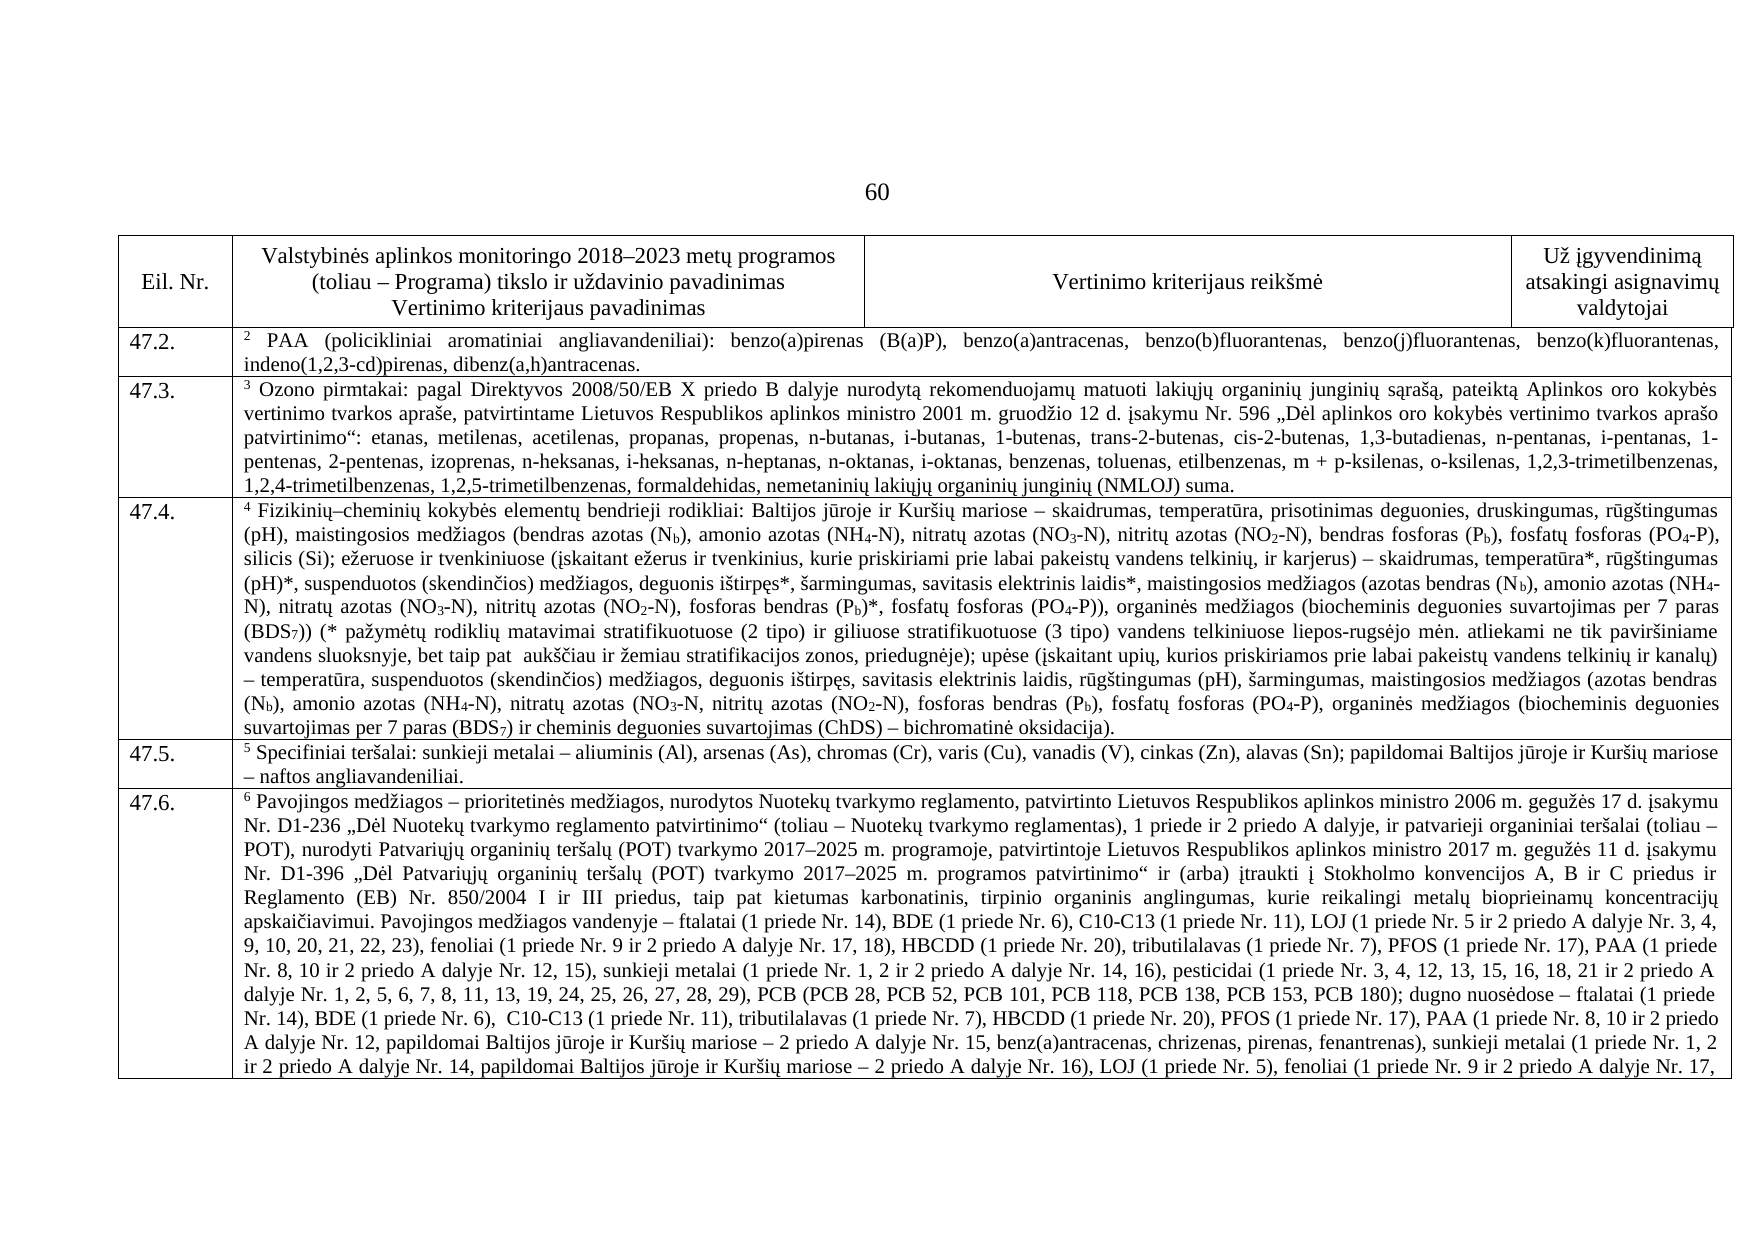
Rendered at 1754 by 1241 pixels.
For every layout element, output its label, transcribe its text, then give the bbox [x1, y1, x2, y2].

table_cell 5 Specifiniai teršalai: sunkieji metalai – aliuminis (Al), arsenas (As), chromas (Cr), varis (Cu), vanadis (V), cinkas (Zn), alavas (Sn); papildomai Baltijos jūroje ir Kuršių mariose – naftos angliavandeniliai. [233, 740, 1731, 788]
table_cell 47.2. [119, 328, 232, 376]
table_cell 6 Pavojingos medžiagos – prioritetinės medžiagos, nurodytos Nuotekų tvarkymo reglamento, patvirtinto Lietuvos Respublikos aplinkos ministro 2006 m. gegužės 17 d. įsakymu Nr. D1-236 „Dėl Nuotekų tvarkymo reglamento patvirtinimo“ (toliau – Nuotekų tvarkymo reglamentas), 1 priede ir 2 priedo A dalyje, ir patvarieji organiniai teršalai (toliau – POT), nurodyti Patvariųjų organinių teršalų (POT) tvarkymo 2017–2025 m. programoje, patvirtintoje Lietuvos Respublikos aplinkos ministro 2017 m. gegužės 11 d. įsakymu Nr. D1-396 „Dėl Patvariųjų organinių teršalų (POT) tvarkymo 2017–2025 m. programos patvirtinimo“ ir (arba) įtraukti į Stokholmo konvencijos A, B ir C priedus ir Reglamento (EB) Nr. 850/2004 I ir III priedus, taip pat kietumas karbonatinis, tirpinio organinis anglingumas, kurie reikalingi metalų bioprieinamų koncentracijų apskaičiavimui. Pavojingos medžiagos vandenyje – ftalatai (1 priede Nr. 14), BDE (1 priede Nr. 6), C10-C13 (1 priede Nr. 11), LOJ (1 priede Nr. 5 ir 2 priedo A dalyje Nr. 3, 4, 9, 10, 20, 21, 22, 23), fenoliai (1 priede Nr. 9 ir 2 priedo A dalyje Nr. 17, 18), HBCDD (1 priede Nr. 20), tributilalavas (1 priede Nr. 7), PFOS (1 priede Nr. 17), PAA (1 priede Nr. 8, 10 ir 2 priedo A dalyje Nr. 12, 15), sunkieji metalai (1 priede Nr. 1, 2 ir 2 priedo A dalyje Nr. 14, 16), pesticidai (1 priede Nr. 3, 4, 12, 13, 15, 16, 18, 21 ir 2 priedo A dalyje Nr. 1, 2, 5, 6, 7, 8, 11, 13, 19, 24, 25, 26, 27, 28, 29), PCB (PCB 28, PCB 52, PCB 101, PCB 118, PCB 138, PCB 153, PCB 180); dugno nuosėdose – ftalatai (1 priede Nr. 14), BDE (1 priede Nr. 6), C10-C13 (1 priede Nr. 11), tributilalavas (1 priede Nr. 7), HBCDD (1 priede Nr. 20), PFOS (1 priede Nr. 17), PAA (1 priede Nr. 8, 10 ir 2 priedo A dalyje Nr. 12, papildomai Baltijos jūroje ir Kuršių mariose – 2 priedo A dalyje Nr. 15, benz(a)antracenas, chrizenas, pirenas, fenantrenas), sunkieji metalai (1 priede Nr. 1, 2 ir 2 priedo A dalyje Nr. 14, papildomai Baltijos jūroje ir Kuršių mariose – 2 priedo A dalyje Nr. 16), LOJ (1 priede Nr. 5), fenoliai (1 priede Nr. 9 ir 2 priedo A dalyje Nr. 17, [233, 789, 1731, 1078]
table_header Vertinimo kriterijaus reikšmė [865, 236, 1511, 327]
table_header Eil. Nr. [119, 236, 232, 327]
table_header Už įgyvendinimą atsakingi asignavimų valdytojai [1512, 236, 1733, 327]
table_cell 4 Fizikinių–cheminių kokybės elementų bendrieji rodikliai: Baltijos jūroje ir Kuršių mariose – skaidrumas, temperatūra, prisotinimas deguonies, druskingumas, rūgštingumas (pH), maistingosios medžiagos (bendras azotas (Nb), amonio azotas (NH4-N), nitratų azotas (NO3-N), nitritų azotas (NO2-N), bendras fosforas (Pb), fosfatų fosforas (PO4-P), silicis (Si); ežeruose ir tvenkiniuose (įskaitant ežerus ir tvenkinius, kurie priskiriami prie labai pakeistų vandens telkinių, ir karjerus) – skaidrumas, temperatūra*, rūgštingumas (pH)*, suspenduotos (skendinčios) medžiagos, deguonis ištirpęs*, šarmingumas, savitasis elektrinis laidis*, maistingosios medžiagos (azotas bendras (Nb), amonio azotas (NH4-N), nitratų azotas (NO3-N), nitritų azotas (NO2-N), fosforas bendras (Pb)*, fosfatų fosforas (PO4-P)), organinės medžiagos (biocheminis deguonies suvartojimas per 7 paras (BDS7)) (* pažymėtų rodiklių matavimai stratifikuotuose (2 tipo) ir giliuose stratifikuotuose (3 tipo) vandens telkiniuose liepos-rugsėjo mėn. atliekami ne tik paviršiniame vandens sluoksnyje, bet taip pat aukščiau ir žemiau stratifikacijos zonos, priedugnėje); upėse (įskaitant upių, kurios priskiriamos prie labai pakeistų vandens telkinių ir kanalų) – temperatūra, suspenduotos (skendinčios) medžiagos, deguonis ištirpęs, savitasis elektrinis laidis, rūgštingumas (pH), šarmingumas, maistingosios medžiagos (azotas bendras (Nb), amonio azotas (NH4-N), nitratų azotas (NO3-N, nitritų azotas (NO2-N), fosforas bendras (Pb), fosfatų fosforas (PO4-P), organinės medžiagos (biocheminis deguonies suvartojimas per 7 paras (BDS7) ir cheminis deguonies suvartojimas (ChDS) – bichromatinė oksidacija). [233, 498, 1731, 739]
table_cell 47.5. [119, 740, 232, 788]
table_cell 47.3. [119, 377, 232, 497]
table_cell 47.4. [119, 498, 232, 739]
table_cell 3 Ozono pirmtakai: pagal Direktyvos 2008/50/EB X priedo B dalyje nurodytą rekomenduojamų matuoti lakiųjų organinių junginių sąrašą, pateiktą Aplinkos oro kokybės vertinimo tvarkos apraše, patvirtintame Lietuvos Respublikos aplinkos ministro 2001 m. gruodžio 12 d. įsakymu Nr. 596 „Dėl aplinkos oro kokybės vertinimo tvarkos aprašo patvirtinimo“: etanas, metilenas, acetilenas, propanas, propenas, n-butanas, i-butanas, 1-butenas, trans-2-butenas, cis-2-butenas, 1,3-butadienas, n-pentanas, i-pentanas, 1-pentenas, 2-pentenas, izoprenas, n-heksanas, i-heksanas, n-heptanas, n-oktanas, i-oktanas, benzenas, toluenas, etilbenzenas, m + p-ksilenas, o-ksilenas, 1,2,3-trimetilbenzenas, 1,2,4-trimetilbenzenas, 1,2,5-trimetilbenzenas, formaldehidas, nemetaninių lakiųjų organinių junginių (NMLOJ) suma. [233, 377, 1731, 497]
table_header Valstybinės aplinkos monitoringo 2018–2023 metų programos (toliau – programa) tikslo ir uždavinio pavadinimas Vertinimo kriterijaus pavadinimas [233, 236, 864, 327]
table_cell 47.6. [119, 789, 232, 1078]
table_cell 2 PAA (policikliniai aromatiniai angliavandeniliai): benzo(a)pirenas (B(a)P), benzo(a)antracenas, benzo(b)fluorantenas, benzo(j)fluorantenas, benzo(k)fluorantenas, indeno(1,2,3-cd)pirenas, dibenz(a,h)antracenas. [233, 328, 1731, 376]
